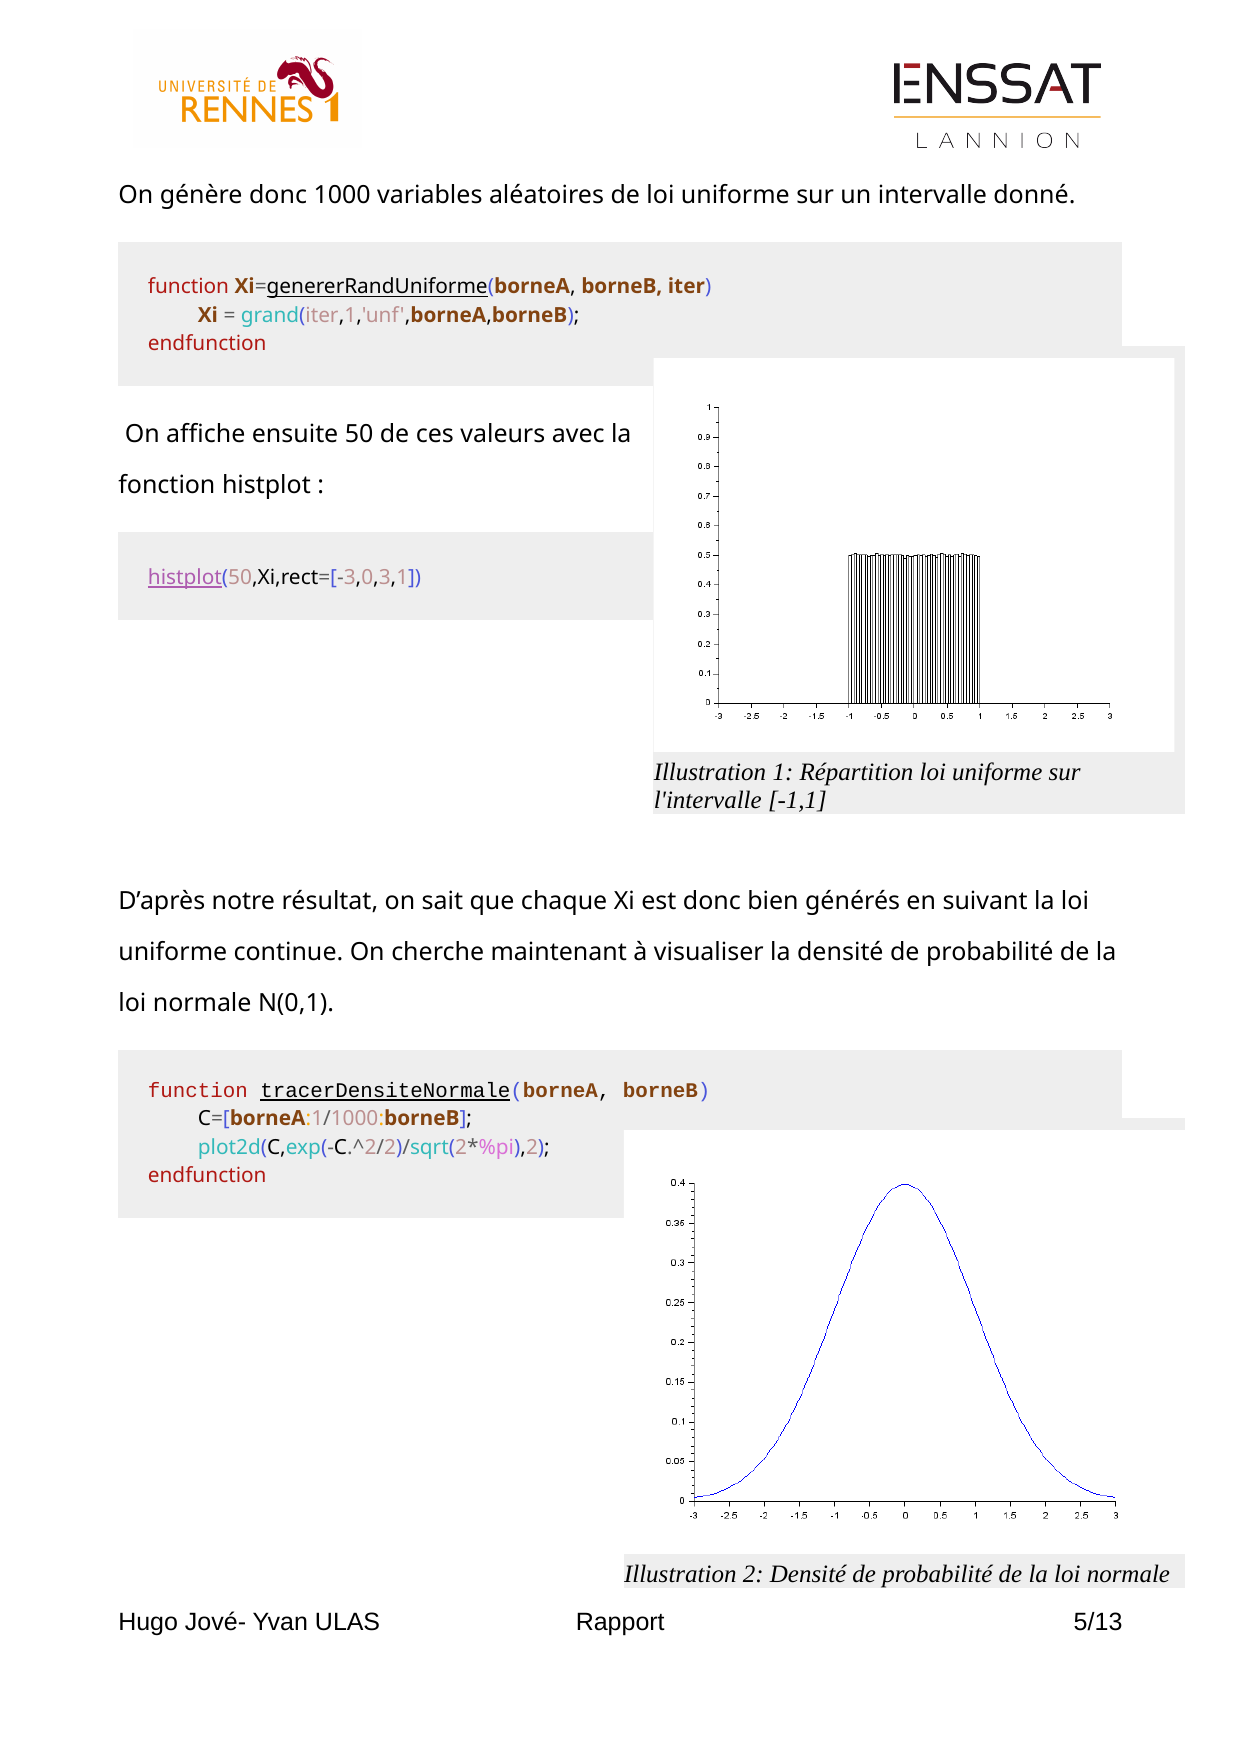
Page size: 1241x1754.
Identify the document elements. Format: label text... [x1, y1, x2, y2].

text C=[borneA:1/1000:borneB]; [118, 1103, 1185, 1132]
text On affiche ensuite 50 de ces valeurs avec la fonction histplot : [118, 416, 653, 501]
text function tracerDensiteNormale(borneA, borneB) [118, 1050, 1122, 1103]
picture [653, 358, 1175, 752]
text Illustration 2: Densité de probabilité de la loi normale [624, 1554, 1185, 1588]
text function Xi=genererRandUniforme(borneA, borneB, iter) [118, 242, 1122, 300]
text endfunction [118, 1160, 623, 1218]
text On génère donc 1000 variables aléatoires de loi uniforme sur un intervalle donné. [118, 176, 1122, 210]
picture [894, 63, 1101, 148]
text histplot(50,Xi,rect=[-3,0,3,1]) [118, 532, 653, 620]
text D’après notre résultat, on sait que chaque Xi est donc bien générés en suivant la loi uniforme continue. On cherche maintenant à visualiser la densité de probabilité de la loi normale N(0,1). [118, 882, 1122, 1018]
text Xi = grand(iter,1,'unf',borneA,borneB); [118, 300, 1122, 328]
text endfunction [118, 328, 1185, 386]
text Illustration 1: Répartition loi uniforme sur l'intervalle [-1,1] [653, 752, 1185, 814]
text plot2d(C,exp(-C.^2/2)/sqrt(2*%pi),2); [118, 1132, 623, 1160]
picture [623, 1130, 1185, 1554]
picture [133, 29, 363, 148]
